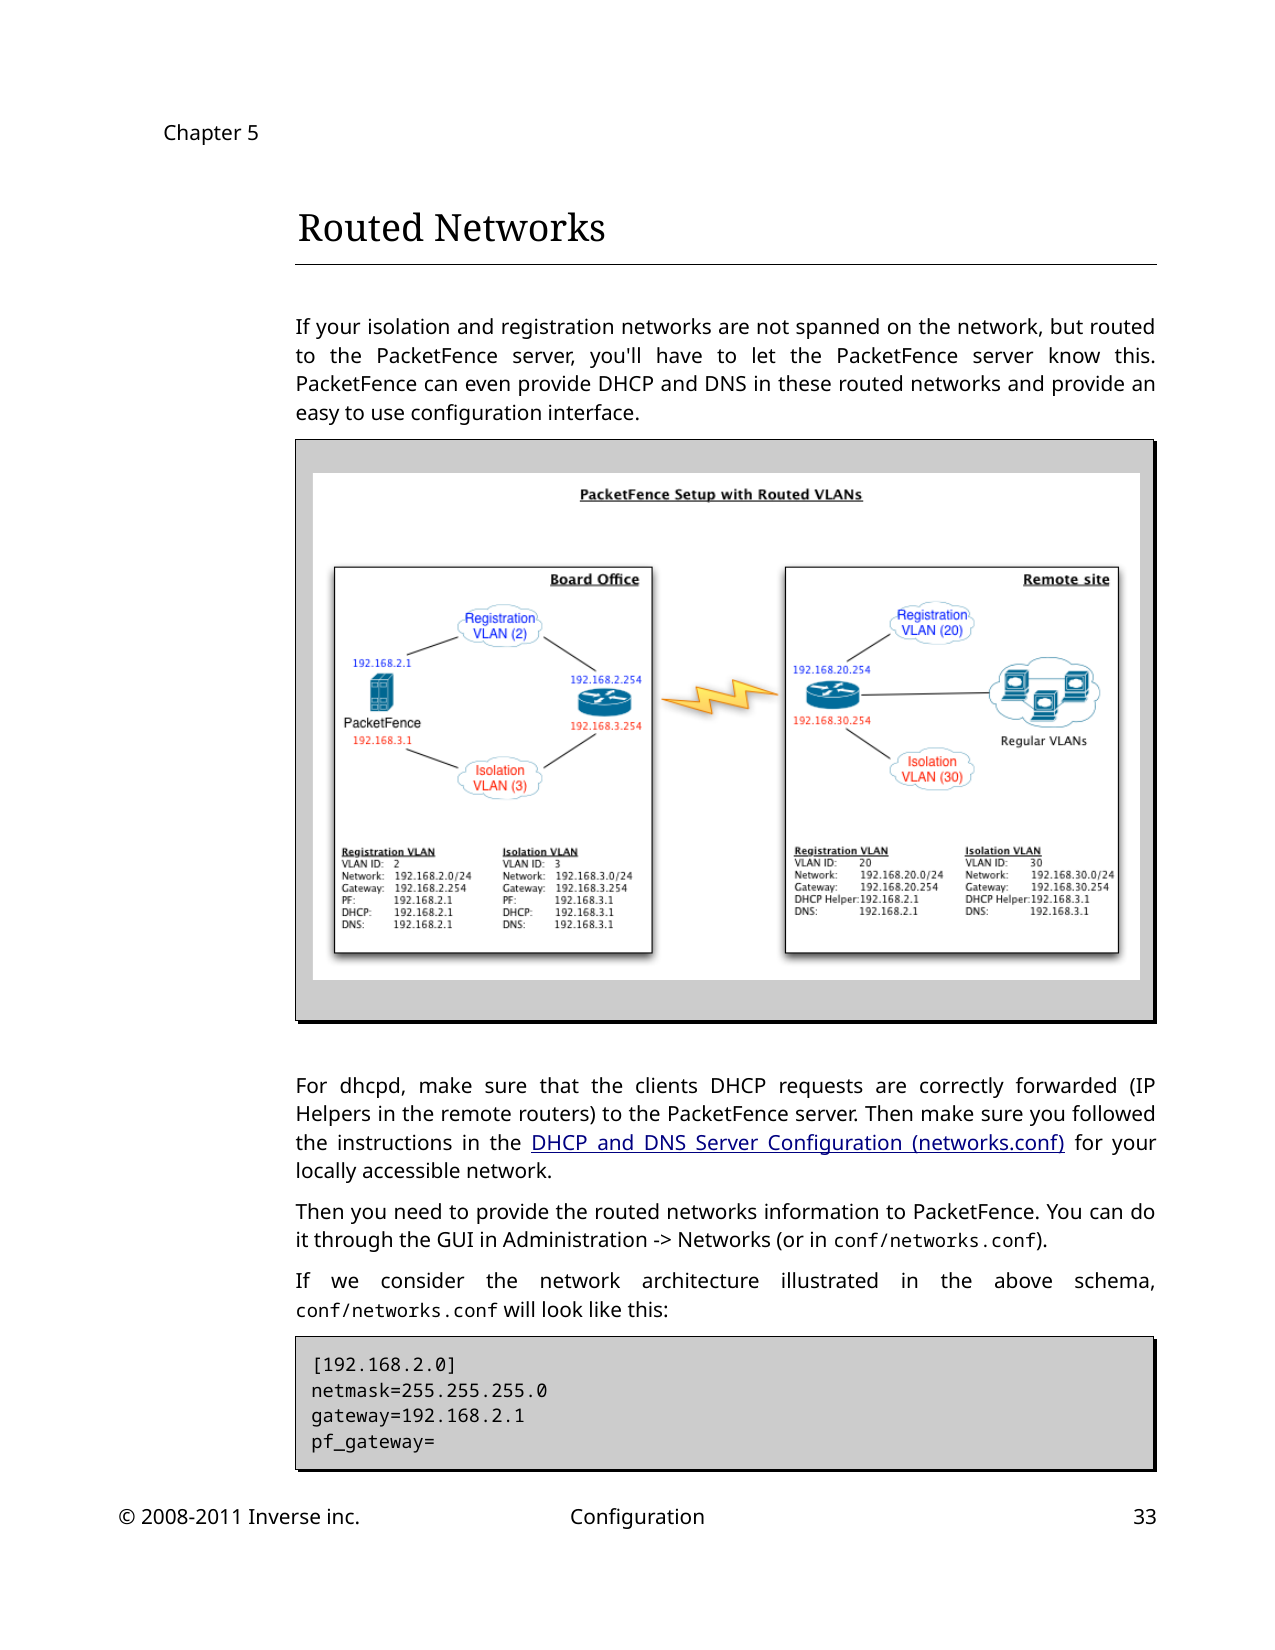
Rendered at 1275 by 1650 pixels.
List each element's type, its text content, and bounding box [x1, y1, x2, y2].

text [192.168.2.0] netmask=255.255.255.0 gateway=192.168.2.1 pf_gateway= [296, 1337, 1153, 1469]
picture [312, 473, 1140, 980]
text Then you need to provide the routed networks information to PacketFence. You can do it through the GUI in Administration -> Networks (or in conf/networks.conf). [295, 1197, 1157, 1254]
text If we consider the network architecture illustrated in the above schema, conf/networks.conf will look like this: [295, 1266, 1157, 1323]
text If your isolation and registration networks are not spanned on the network, but routed to the PacketFence server, you'll have to let the PacketFence server know this. PacketFence can even provide DHCP and DNS in these routed networks and provide an easy to use configuration interface. [295, 312, 1157, 426]
text For dhcpd, make sure that the clients DHCP requests are correctly forwarded (IP Helpers in the remote routers) to the PacketFence server. Then make sure you followed the instructions in the DHCP and DNS Server Configuration (networks.conf) for your locally accessible network. [295, 1071, 1157, 1184]
subtitle Routed Networks [295, 201, 1157, 264]
